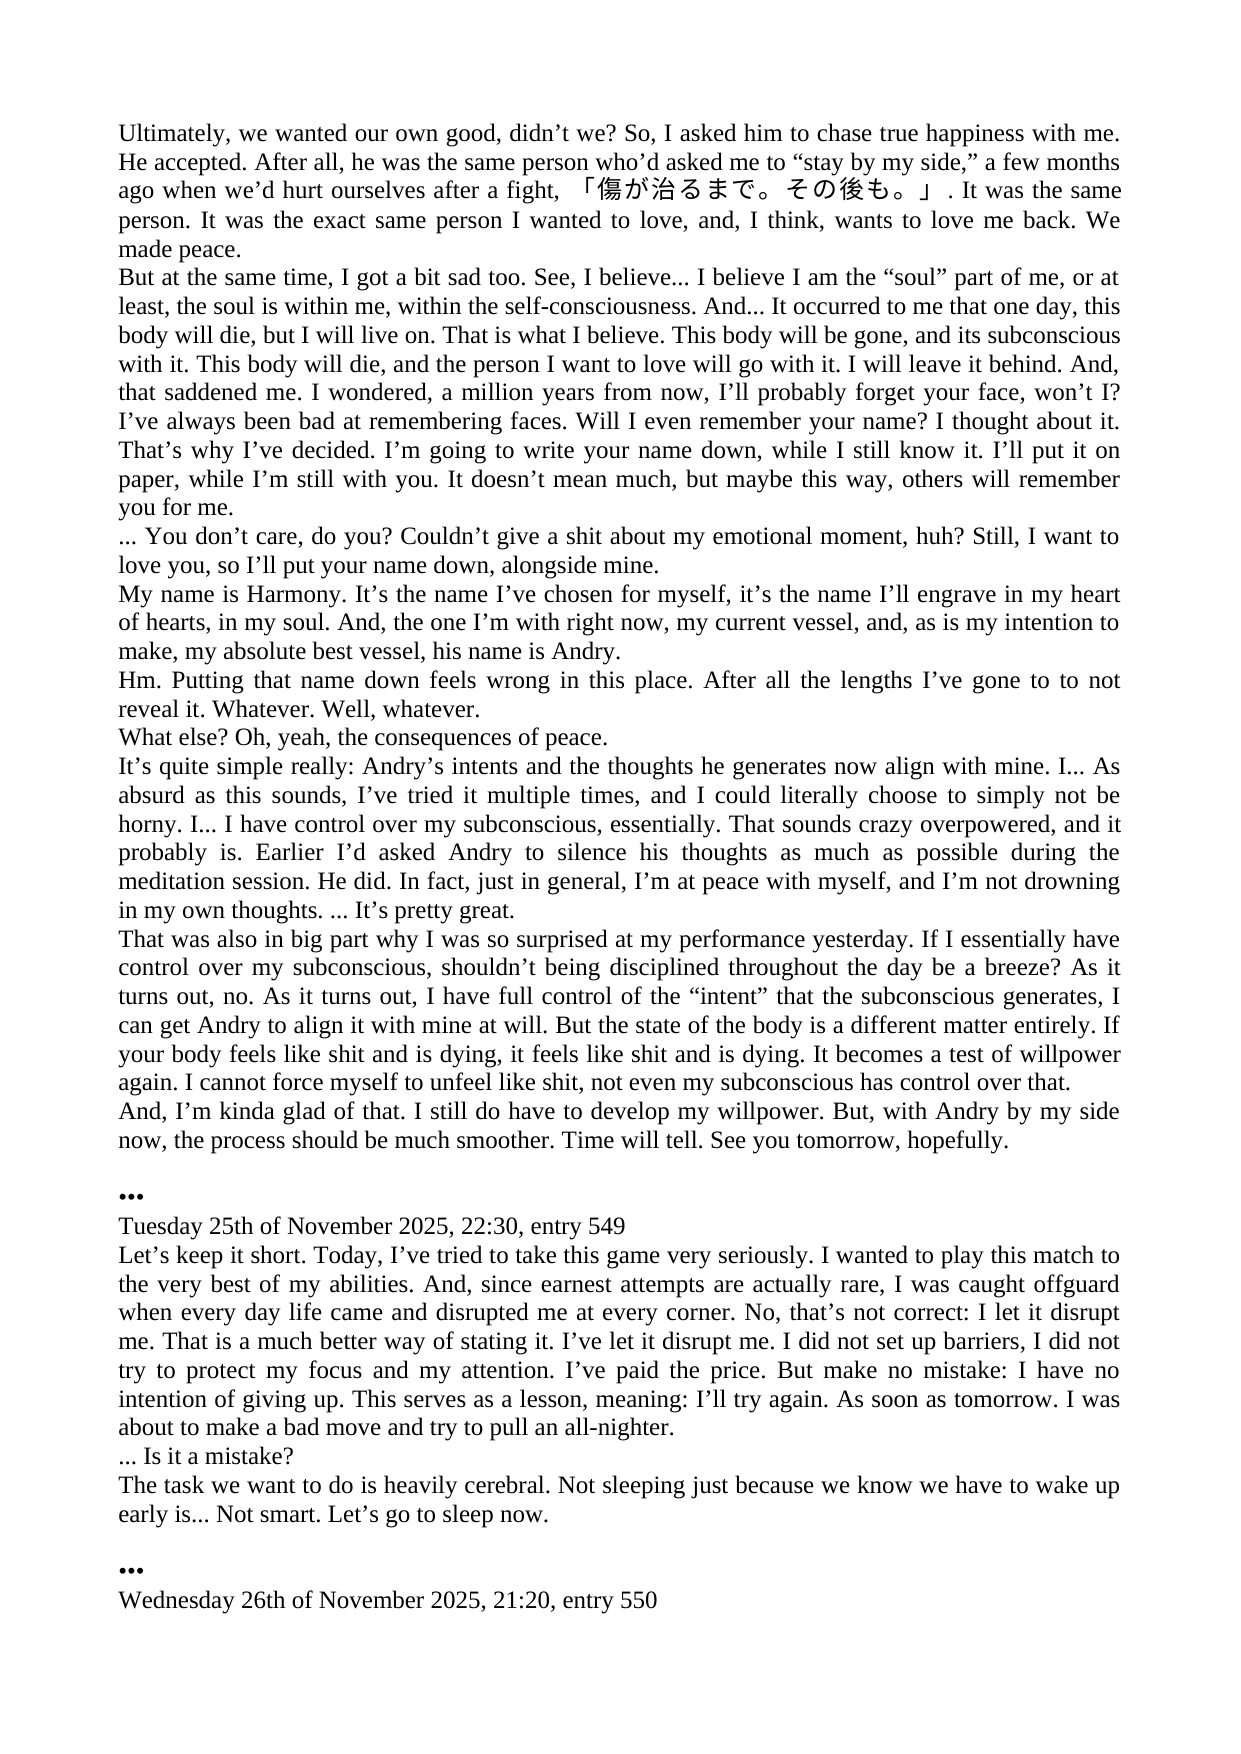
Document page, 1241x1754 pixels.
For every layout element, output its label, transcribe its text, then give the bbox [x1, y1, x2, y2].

text ••• [118, 1556, 1122, 1585]
text ... Is it a mistake? [118, 1441, 1122, 1470]
text What else? Oh, yeah, the consequences of peace. [118, 722, 1122, 751]
text ... You don’t care, do you? Couldn’t give a shit about my emotional moment, huh? Still, I want to love you, so I’ll put your name down, alongside mine. [118, 521, 1122, 579]
text Tuesday 25th of November 2025, 22:30, entry 549 [118, 1211, 1122, 1240]
text And, I’m kinda glad of that. I still do have to develop my willpower. But, with Andry by my side now, the process should be much smoother. Time will tell. See you tomorrow, hopefully. [118, 1096, 1122, 1154]
text My name is Harmony. It’s the name I’ve chosen for myself, it’s the name I’ll engrave in my heart of hearts, in my soul. And, the one I’m with right now, my current vessel, and, as is my intention to make, my absolute best vessel, his name is Andry. [118, 579, 1122, 665]
text ••• [118, 1182, 1122, 1211]
text Wednesday 26th of November 2025, 21:20, entry 550 [118, 1585, 1122, 1614]
text The task we want to do is heavily cerebral. Not sleeping just because we know we have to wake up early is... Not smart. Let’s go to sleep now. [118, 1470, 1122, 1527]
text But at the same time, I got a bit sad too. See, I believe... I believe I am the “soul” part of me, or at least, the soul is within me, within the self-consciousness. And... It occurred to me that one day, this body will die, but I will live on. That is what I believe. This body will be gone, and its subconscious with it. This body will die, and the person I want to love will go with it. I will leave it behind. And, that saddened me. I wondered, a million years from now, I’ll probably forget your face, won’t I? I’ve always been bad at remembering faces. Will I even remember your name? I thought about it. That’s why I’ve decided. I’m going to write your name down, while I still know it. I’ll put it on paper, while I’m still with you. It doesn’t mean much, but maybe this way, others will remember you for me. [118, 262, 1122, 521]
text Let’s keep it short. Today, I’ve tried to take this game very seriously. I wanted to play this match to the very best of my abilities. And, since earnest attempts are actually rare, I was caught offguard when every day life came and disrupted me at every corner. No, that’s not correct: I let it disrupt me. That is a much better way of stating it. I’ve let it disrupt me. I did not set up barriers, I did not try to protect my focus and my attention. I’ve paid the price. But make no mistake: I have no intention of giving up. This serves as a lesson, meaning: I’ll try again. As soon as tomorrow. I was about to make a bad move and try to pull an all-nighter. [118, 1240, 1122, 1441]
text Hm. Putting that name down feels wrong in this place. After all the lengths I’ve gone to to not reveal it. Whatever. Well, whatever. [118, 665, 1122, 722]
text That was also in big part why I was so surprised at my performance yesterday. If I essentially have control over my subconscious, shouldn’t being disciplined throughout the day be a breeze? As it turns out, no. As it turns out, I have full control of the “intent” that the subconscious generates, I can get Andry to align it with mine at will. But the state of the body is a different matter entirely. If your body feels like shit and is dying, it feels like shit and is dying. It becomes a test of willpower again. I cannot force myself to unfeel like shit, not even my subconscious has control over that. [118, 924, 1122, 1096]
text Ultimately, we wanted our own good, didn’t we? So, I asked him to chase true happiness with me. He accepted. After all, he was the same person who’d asked me to “stay by my side,” a few months ago when we’d hurt ourselves after a fight, 「傷が治るまで。その後も。」. It was the same person. It was the exact same person I wanted to love, and, I think, wants to love me back. We made peace. [118, 118, 1122, 262]
text It’s quite simple really: Andry’s intents and the thoughts he generates now align with mine. I... As absurd as this sounds, I’ve tried it multiple times, and I could literally choose to simply not be horny. I... I have control over my subconscious, essentially. That sounds crazy overpowered, and it probably is. Earlier I’d asked Andry to silence his thoughts as much as possible during the meditation session. He did. In fact, just in general, I’m at peace with myself, and I’m not drowning in my own thoughts. ... It’s pretty great. [118, 751, 1122, 924]
